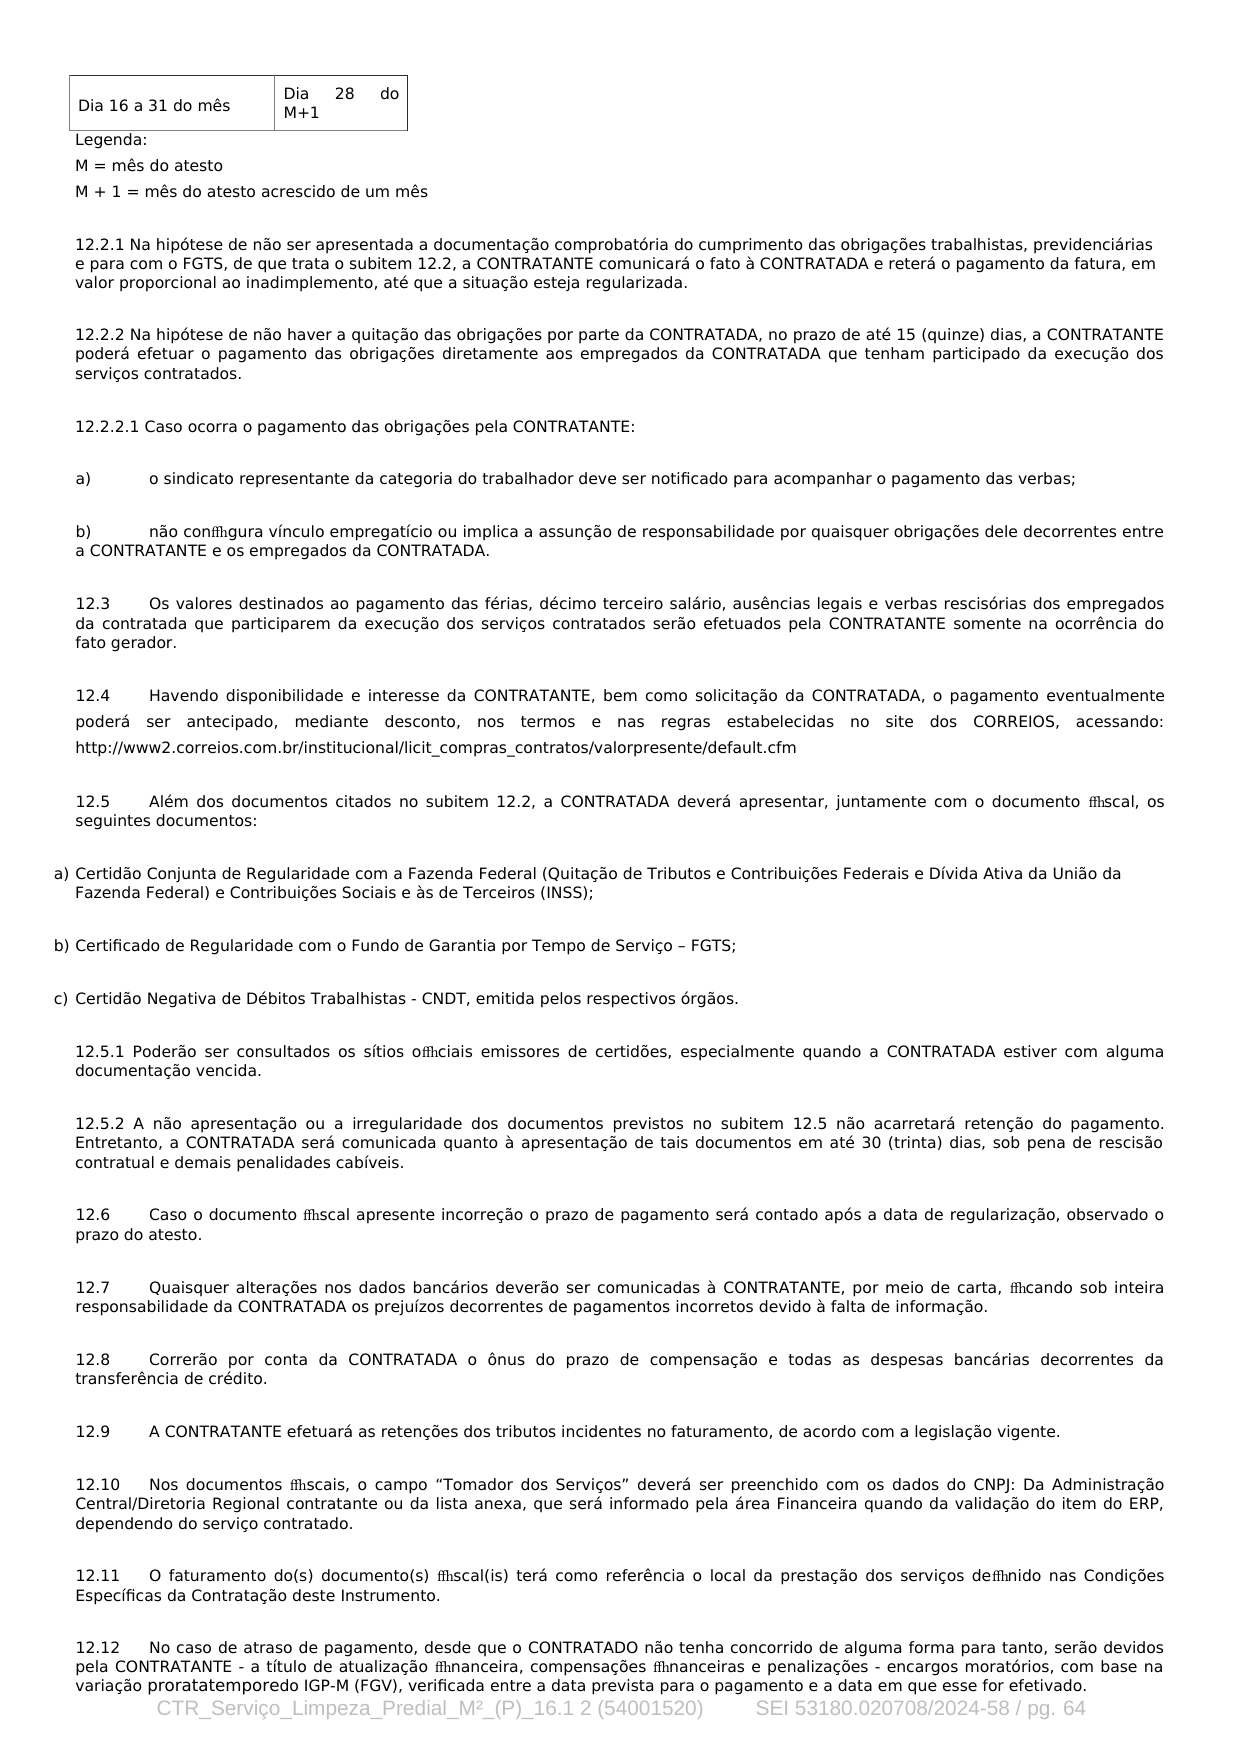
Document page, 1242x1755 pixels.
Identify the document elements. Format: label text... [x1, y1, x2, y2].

text 12.5.1 Poderão ser consultados os sítios ociais emissores de certidões, especialmente quando a CONTRATADA estiver com alguma documentação vencida. [75, 1042, 1166, 1080]
text 12.2.2.1 Caso ocorra o pagamento das obrigações pela CONTRATANTE: [75, 417, 1166, 436]
list Certificado de Regularidade com o Fundo de Garantia por Tempo de Serviço – FGTS; [53, 937, 1166, 955]
text 12.5.2 A não apresentação ou a irregularidade dos documentos previstos no subitem 12.5 não acarretará retenção do pagamento. Entretanto, a CONTRATADA será comunicada quanto à apresentação de tais documentos em até 30 (trinta) dias, sob pena de rescisão contratual e demais penalidades cabíveis. [75, 1115, 1166, 1172]
text Legenda: [75, 131, 1166, 149]
table_cell Dia 16 a 31 do mês [70, 76, 274, 130]
list O faturamento do(s) documento(s) scal(is) terá como referência o local da prestação dos serviços denido nas Condições Específicas da Contratação deste Instrumento. [75, 1567, 1166, 1605]
text M + 1 = mês do atesto acrescido de um mês [75, 183, 1166, 202]
list não congura vínculo empregatício ou implica a assunção de responsabilidade por quaisquer obrigações dele decorrentes entre a CONTRATANTE e os empregados da CONTRATADA. [75, 523, 1166, 561]
list Os valores destinados ao pagamento das férias, décimo terceiro salário, ausências legais e verbas rescisórias dos empregados da contratada que participarem da execução dos serviços contratados serão efetuados pela CONTRATANTE somente na ocorrência do fato gerador. [75, 595, 1166, 652]
list Havendo disponibilidade e interesse da CONTRATANTE, bem como solicitação da CONTRATADA, o pagamento eventualmente poderá ser antecipado, mediante desconto, nos termos e nas regras estabelecidas no site dos CORREIOS, acessando: http://www2.correios.com.br/institucional/licit_compras_contratos/valorpresente/default.cfm [75, 687, 1166, 758]
list Caso o documento scal apresente incorreção o prazo de pagamento será contado após a data de regularização, observado o prazo do atesto. [75, 1206, 1166, 1244]
list Correrão por conta da CONTRATADA o ônus do prazo de compensação e todas as despesas bancárias decorrentes da transferência de crédito. [75, 1351, 1166, 1388]
list A CONTRATANTE efetuará as retenções dos tributos incidentes no faturamento, de acordo com a legislação vigente. [75, 1423, 1166, 1441]
list Além dos documentos citados no subitem 12.2, a CONTRATADA deverá apresentar, juntamente com o documento scal, os seguintes documentos: [75, 793, 1166, 830]
text 12.2.1 Na hipótese de não ser apresentada a documentação comprobatória do cumprimento das obrigações trabalhistas, previdenciárias e para com o FGTS, de que trata o subitem 12.2, a CONTRATANTE comunicará o fato à CONTRATADA e reterá o pagamento da fatura, em valor proporcional ao inadimplemento, até que a situação esteja regularizada. [75, 236, 1167, 292]
list Quaisquer alterações nos dados bancários deverão ser comunicadas à CONTRATANTE, por meio de carta, cando sob inteira responsabilidade da CONTRATADA os prejuízos decorrentes de pagamentos incorretos devido à falta de informação. [75, 1278, 1166, 1316]
list Certidão Negativa de Débitos Trabalhistas - CNDT, emitida pelos respectivos órgãos. [53, 990, 1166, 1008]
list o sindicato representante da categoria do trabalhador deve ser notificado para acompanhar o pagamento das verbas; [75, 470, 1166, 488]
text M = mês do atesto [75, 157, 1166, 175]
list No caso de atraso de pagamento, desde que o CONTRATADO não tenha concorrido de alguma forma para tanto, serão devidos pela CONTRATANTE - a título de atualização nanceira, compensações nanceiras e penalizações - encargos moratórios, com base na variação proratatemporedo IGP-M (FGV), verificada entre a data prevista para o pagamento e a data em que esse for efetivado. [75, 1639, 1166, 1696]
table_cell Dia 28 do M+1 [275, 76, 407, 130]
list Certidão Conjunta de Regularidade com a Fazenda Federal (Quitação de Tributos e Contribuições Federais e Dívida Ativa da União da [53, 865, 1166, 883]
text Fazenda Federal) e Contribuições Sociais e às de Terceiros (INSS); [75, 884, 1166, 903]
list Nos documentos scais, o campo “Tomador dos Serviços” deverá ser preenchido com os dados do CNPJ: Da Administração Central/Diretoria Regional contratante ou da lista anexa, que será informado pela área Financeira quando da validação do item do ERP, dependendo do serviço contratado. [75, 1476, 1166, 1533]
text 12.2.2 Na hipótese de não haver a quitação das obrigações por parte da CONTRATADA, no prazo de até 15 (quinze) dias, a CONTRATANTE poderá efetuar o pagamento das obrigações diretamente aos empregados da CONTRATADA que tenham participado da execução dos serviços contratados. [75, 326, 1166, 383]
